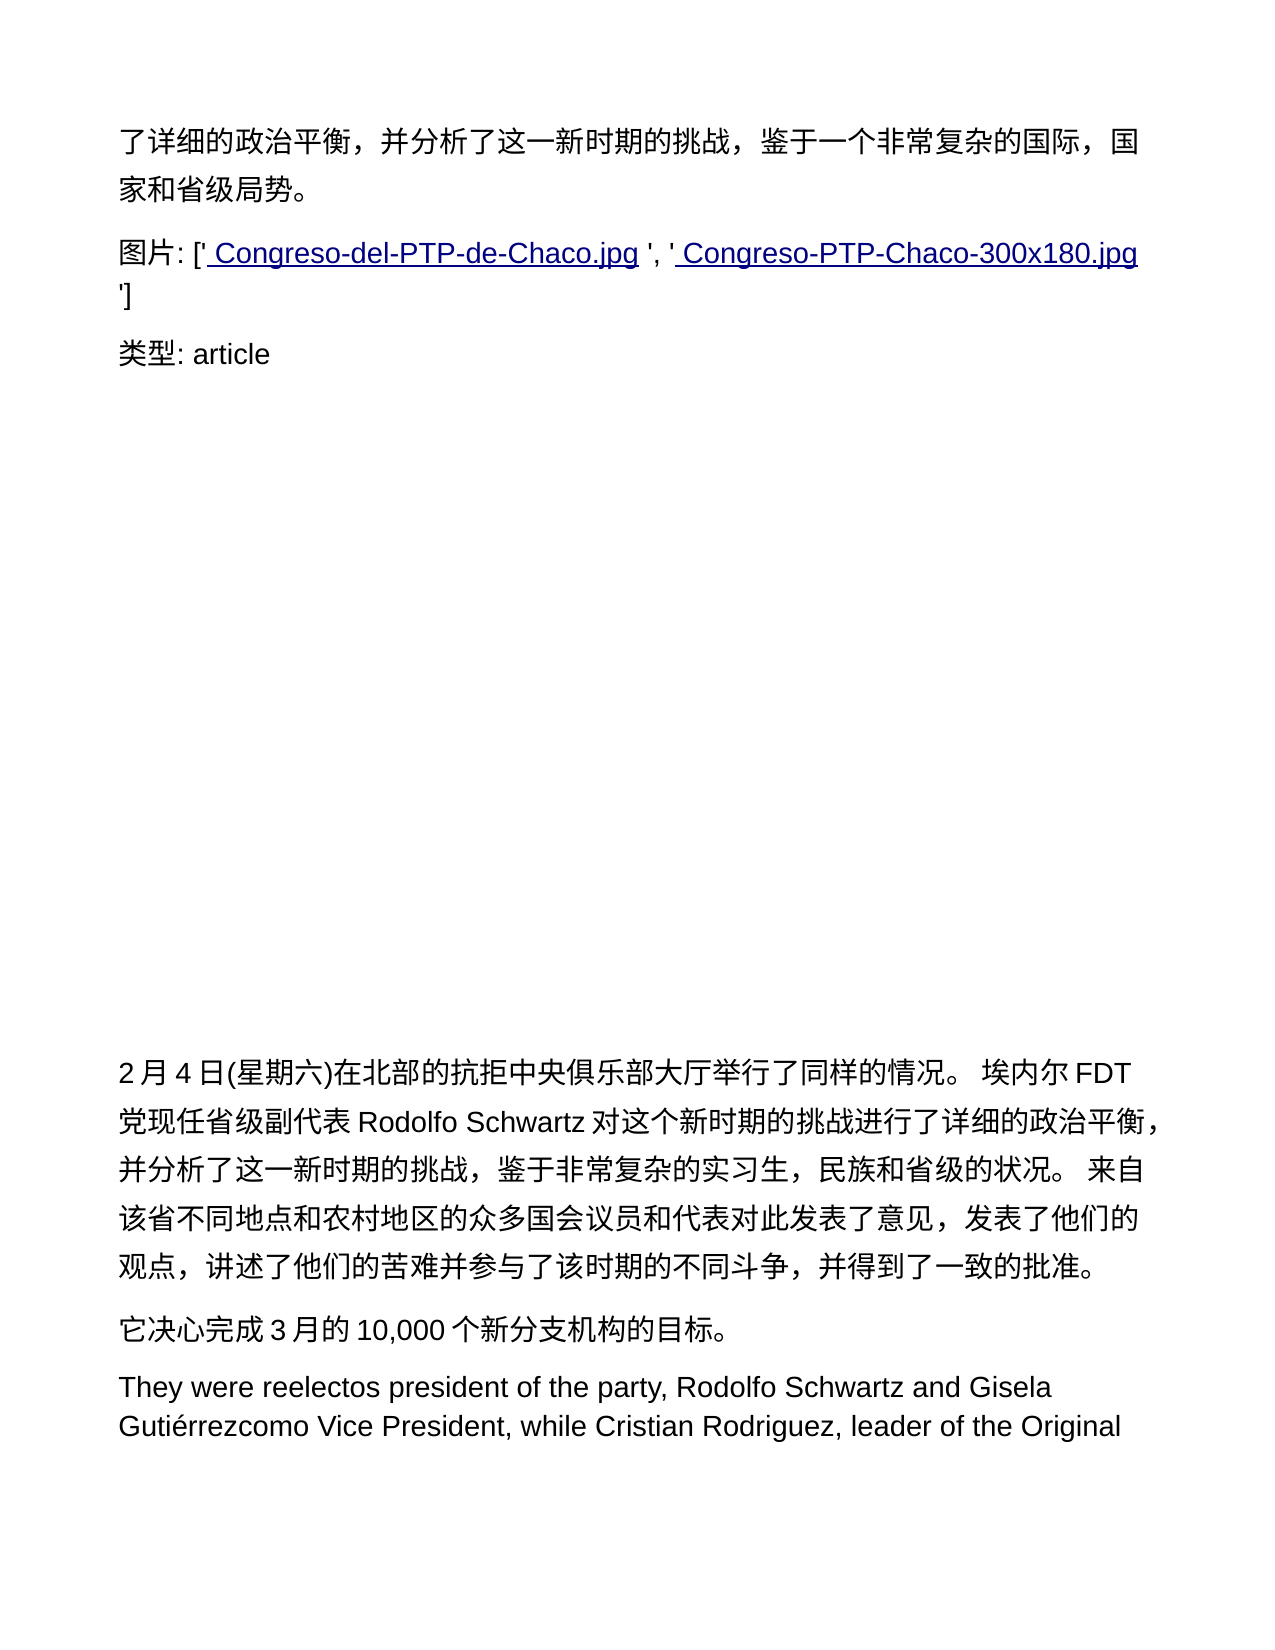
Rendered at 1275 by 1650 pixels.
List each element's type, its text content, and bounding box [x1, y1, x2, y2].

text 类型: article [118, 330, 1157, 372]
text 图片: [' Congreso-del-PTP-de-Chaco.jpg ', ' Congreso-PTP-Chaco-300x180.jpg '] [118, 230, 1157, 311]
text 了详细的政治平衡，并分析了这一新时期的挑战，鉴于一个非常复杂的国际，国家和省级局势。 [118, 118, 1157, 209]
text They were reelectos president of the party, Rodolfo Schwartz and Gisela Gutiérrezcomo Vice President, while Cristian Rodriguez, leader of the Original [118, 1370, 1157, 1442]
text 它决心完成3月的10,000个新分支机构的目标。 [118, 1307, 1157, 1349]
text 2月4日(星期六)在北部的抗拒中央俱乐部大厅举行了同样的情况。 埃内尔FDT党现任省级副代表Rodolfo Schwartz对这个新时期的挑战进行了详细的政治平衡，并分析了这一新时期的挑战，鉴于非常复杂的实习生，民族和省级的状况。 来自该省不同地点和农村地区的众多国会议员和代表对此发表了意见，发表了他们的观点，讲述了他们的苦难并参与了该时期的不同斗争，并得到了一致的批准。 [118, 393, 1157, 1286]
